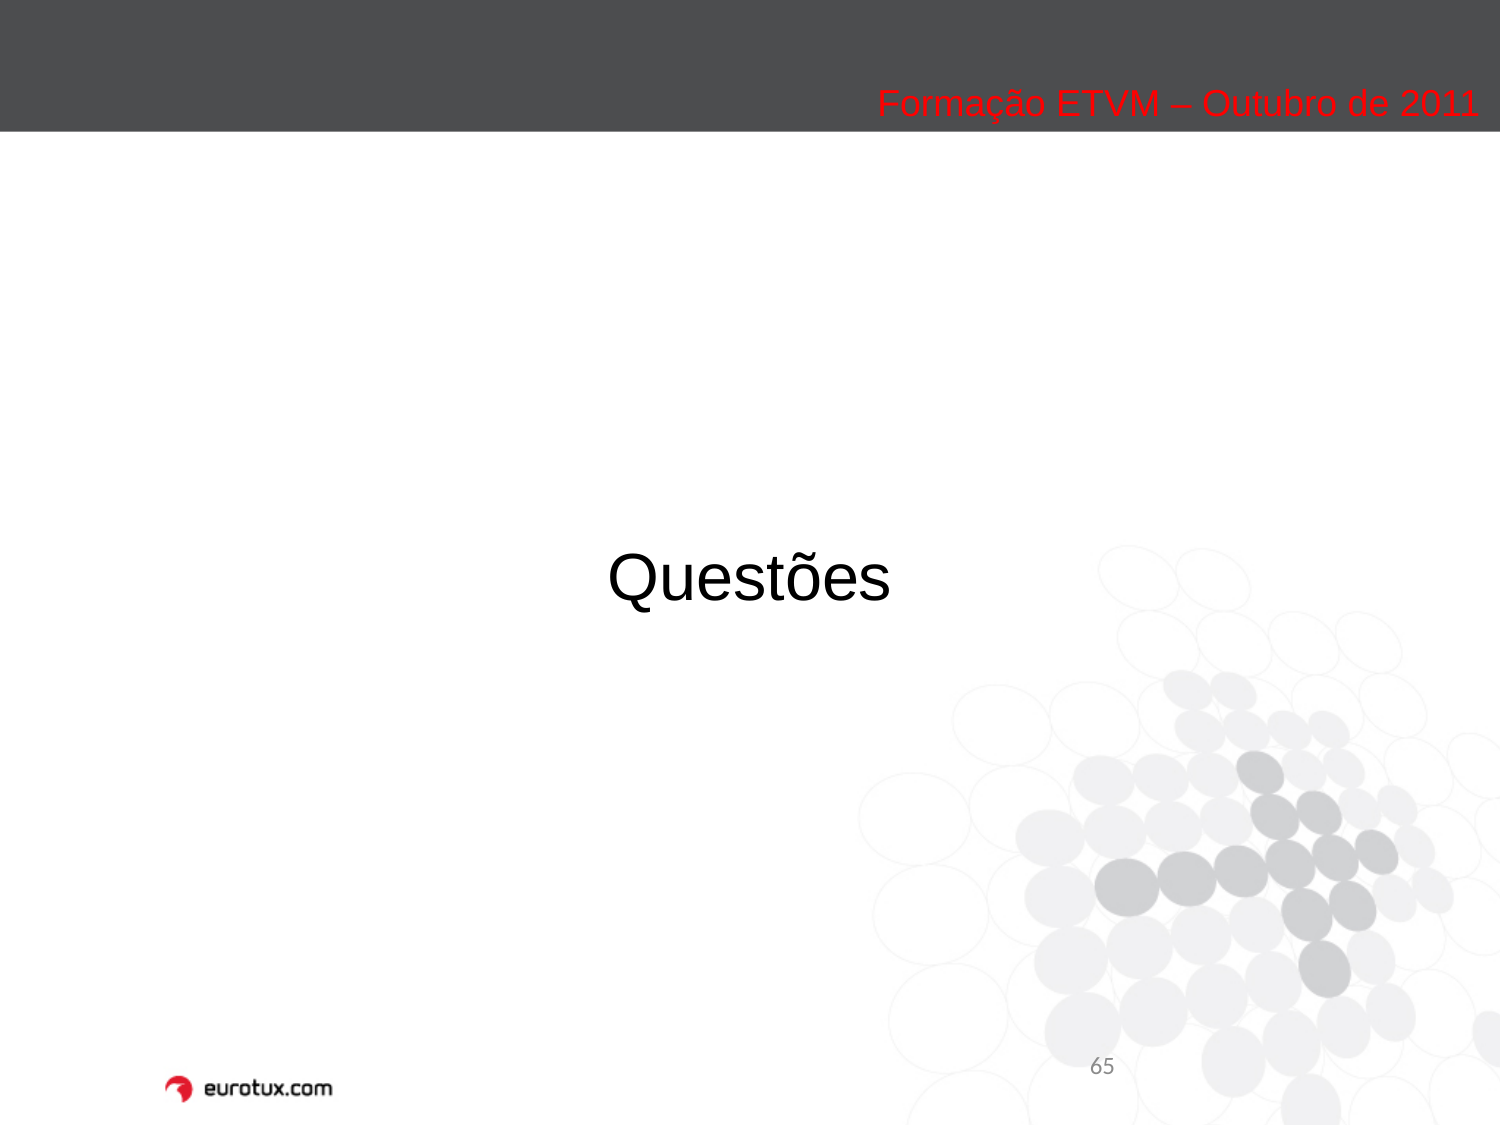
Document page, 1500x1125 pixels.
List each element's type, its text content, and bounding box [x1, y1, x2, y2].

subtitle Questões [75, 112, 1425, 1043]
picture [0, 0, 1500, 1125]
